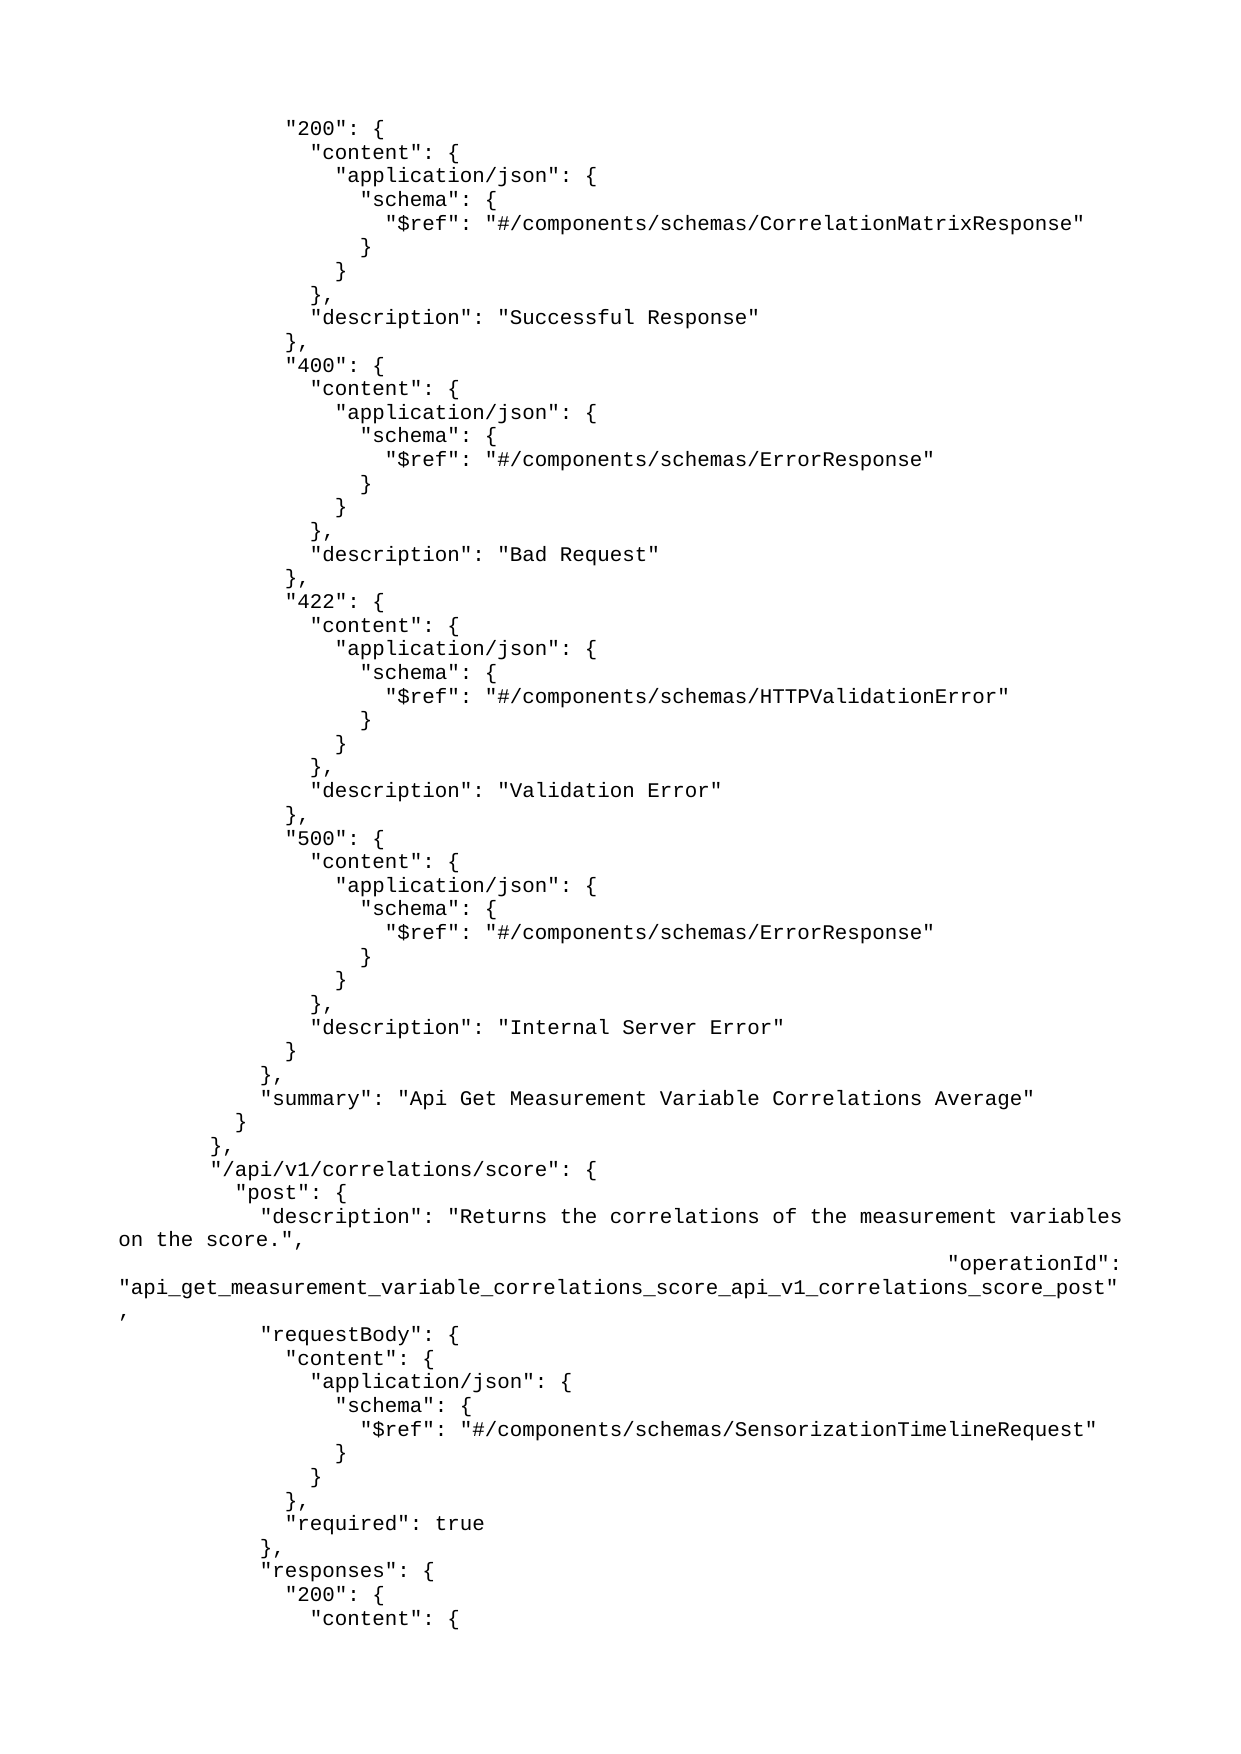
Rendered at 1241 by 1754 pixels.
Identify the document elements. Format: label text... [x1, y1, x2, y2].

text "$ref": "#/components/schemas/ErrorResponse" [118, 449, 1122, 473]
text "$ref": "#/components/schemas/HTTPValidationError" [118, 686, 1122, 709]
text }, [118, 284, 1122, 307]
text } [118, 733, 1122, 757]
text }, [118, 1135, 1122, 1158]
text } [118, 260, 1122, 284]
text "content": { [118, 1608, 1122, 1631]
text "application/json": { [118, 165, 1122, 189]
text "content": { [118, 142, 1122, 165]
text "application/json": { [118, 1371, 1122, 1395]
text "application/json": { [118, 875, 1122, 898]
text } [118, 496, 1122, 520]
text } [118, 946, 1122, 969]
text "required": true [118, 1513, 1122, 1537]
text "description": "Successful Response" [118, 307, 1122, 331]
text "description": "Bad Request" [118, 544, 1122, 567]
text }, [118, 1489, 1122, 1513]
text "schema": { [118, 1395, 1122, 1419]
text }, [118, 1064, 1122, 1088]
text "500": { [118, 827, 1122, 851]
text "post": { [118, 1182, 1122, 1206]
text "operationId": "api_get_measurement_variable_correlations_score_api_v1_correlations_score_post", [118, 1253, 1122, 1324]
text }, [118, 757, 1122, 780]
text }, [118, 567, 1122, 591]
text "content": { [118, 851, 1122, 875]
text "200": { [118, 118, 1122, 142]
text "content": { [118, 1348, 1122, 1371]
text "200": { [118, 1584, 1122, 1608]
text "summary": "Api Get Measurement Variable Correlations Average" [118, 1088, 1122, 1111]
text }, [118, 331, 1122, 354]
text } [118, 1040, 1122, 1064]
text } [118, 236, 1122, 260]
text "application/json": { [118, 402, 1122, 426]
text "description": "Returns the correlations of the measurement variables on the score.", [118, 1206, 1122, 1253]
text } [118, 969, 1122, 993]
text "schema": { [118, 898, 1122, 922]
text } [118, 473, 1122, 496]
text }, [118, 520, 1122, 544]
text "$ref": "#/components/schemas/ErrorResponse" [118, 922, 1122, 946]
text }, [118, 804, 1122, 827]
text "description": "Validation Error" [118, 780, 1122, 804]
text } [118, 1111, 1122, 1135]
text "schema": { [118, 426, 1122, 449]
text } [118, 709, 1122, 733]
text "$ref": "#/components/schemas/SensorizationTimelineRequest" [118, 1419, 1122, 1442]
text "400": { [118, 354, 1122, 378]
text "content": { [118, 615, 1122, 638]
text }, [118, 993, 1122, 1017]
text "422": { [118, 591, 1122, 615]
text "$ref": "#/components/schemas/CorrelationMatrixResponse" [118, 213, 1122, 236]
text } [118, 1442, 1122, 1466]
text "/api/v1/correlations/score": { [118, 1158, 1122, 1182]
text "schema": { [118, 189, 1122, 213]
text "responses": { [118, 1561, 1122, 1584]
text "content": { [118, 378, 1122, 402]
text "requestBody": { [118, 1324, 1122, 1348]
text "description": "Internal Server Error" [118, 1017, 1122, 1040]
text "application/json": { [118, 638, 1122, 662]
text }, [118, 1537, 1122, 1561]
text } [118, 1466, 1122, 1489]
text "schema": { [118, 662, 1122, 686]
